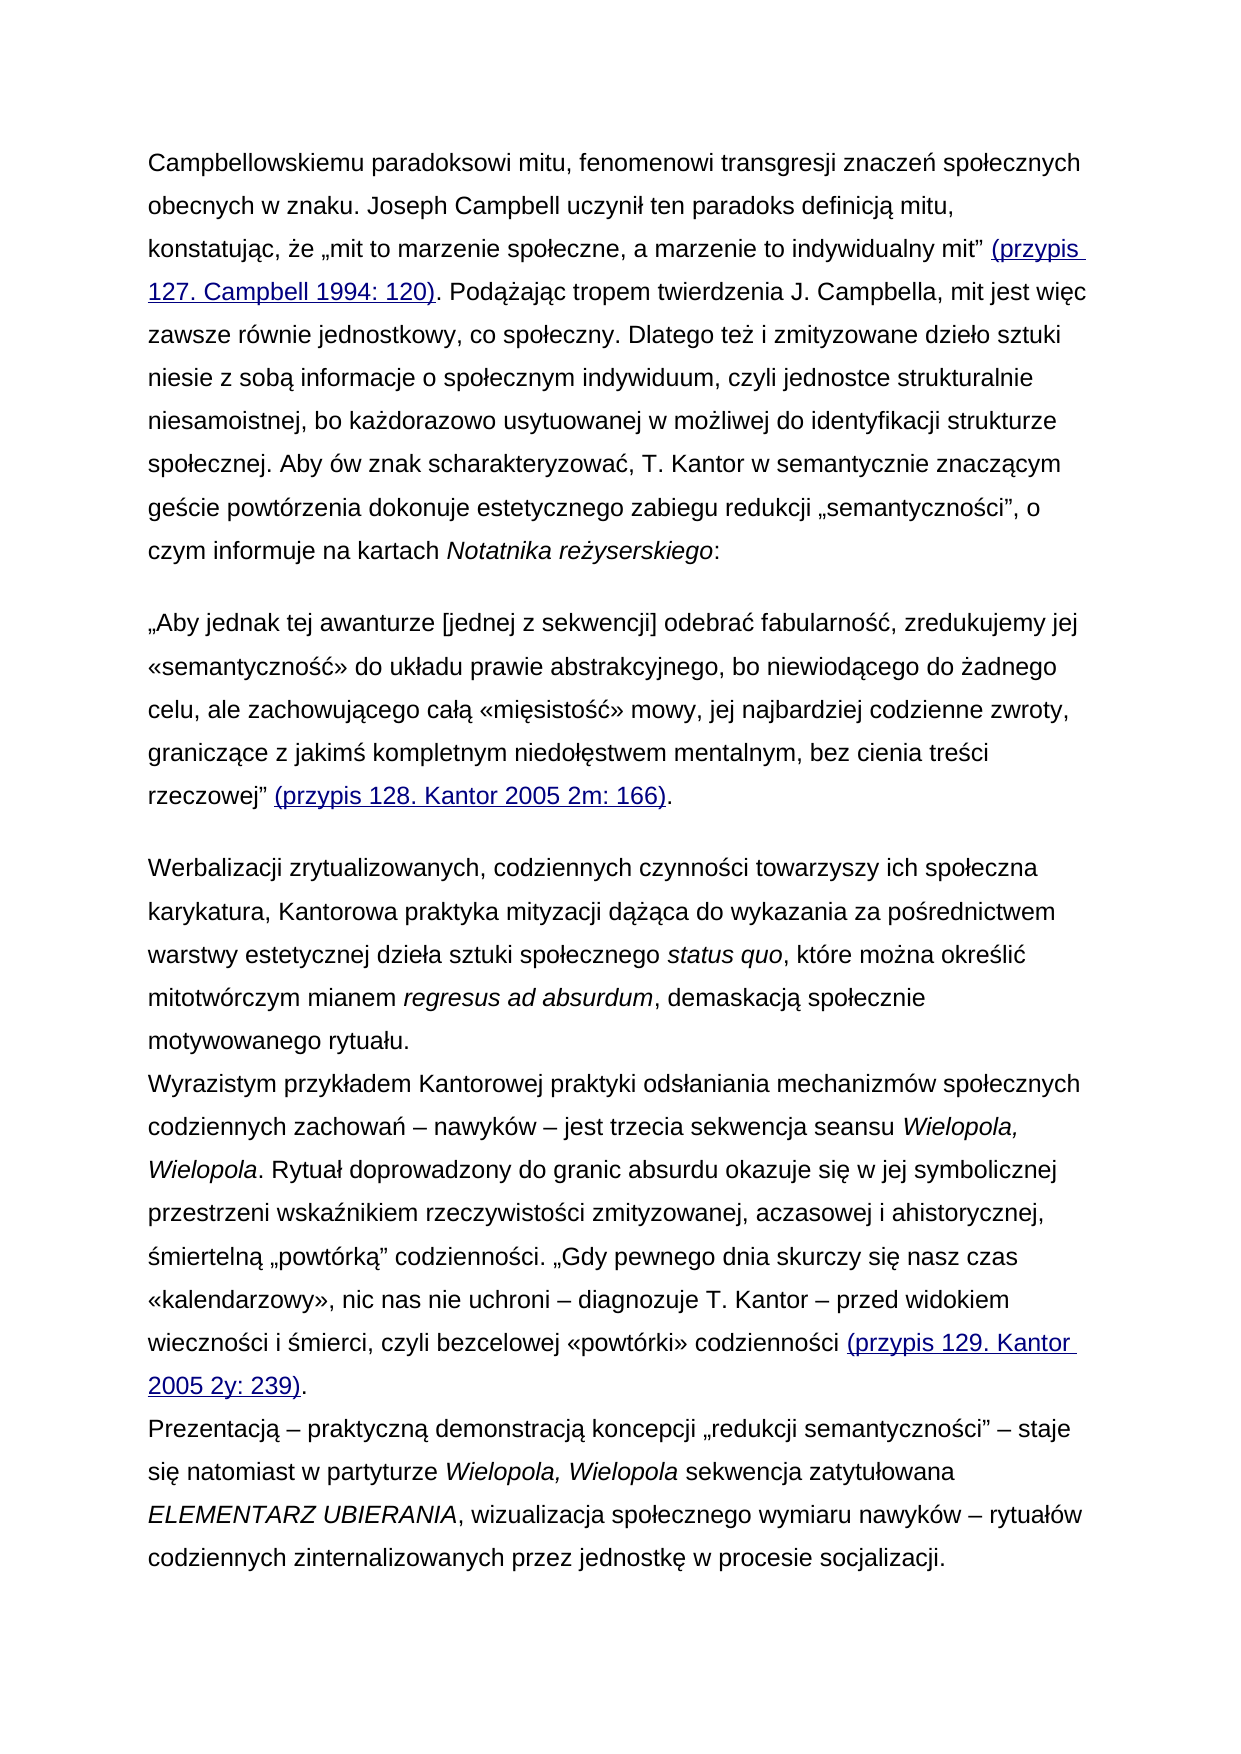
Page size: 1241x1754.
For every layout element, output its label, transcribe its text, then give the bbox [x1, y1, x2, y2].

text Wyrazistym przykładem Kantorowej praktyki odsłaniania mechanizmów społecznych codziennych zachowań – nawyków – jest trzecia sekwencja seansu Wielopola, Wielopola. Rytuał doprowadzony do granic absurdu okazuje się w jej symbolicznej przestrzeni wskaźnikiem rzeczywistości zmityzowanej, aczasowej i ahistorycznej, śmiertelną „powtórką” codzienności. „Gdy pewnego dnia skurczy się nasz czas «kalendarzowy», nic nas nie uchroni – diagnozuje T. Kantor – przed widokiem wieczności i śmierci, czyli bezcelowej «powtórki» codzienności (przypis 129. Kantor 2005 2y: 239). [148, 1069, 1093, 1400]
text „Aby jednak tej awanturze [jednej z sekwencji] odebrać fabularność, zredukujemy jej «semantyczność» do układu prawie abstrakcyjnego, bo niewiodącego do żadnego celu, ale zachowującego całą «mięsistość» mowy, jej najbardziej codzienne zwroty, graniczące z jakimś kompletnym niedołęstwem mentalnym, bez cienia treści rzeczowej” (przypis 128. Kantor 2005 2m: 166). [148, 608, 1093, 809]
text Campbellowskiemu paradoksowi mitu, fenomenowi transgresji znaczeń społecznych obecnych w znaku. Joseph Campbell uczynił ten paradoks definicją mitu, konstatując, że „mit to marzenie społeczne, a marzenie to indywidualny mit” (przypis 127. Campbell 1994: 120). Podążając tropem twierdzenia J. Campbella, mit jest więc zawsze równie jednostkowy, co społeczny. Dlatego też i zmityzowane dzieło sztuki niesie z sobą informacje o społecznym indywiduum, czyli jednostce strukturalnie niesamoistnej, bo każdorazowo usytuowanej w możliwej do identyfikacji strukturze społecznej. Aby ów znak scharakteryzować, T. Kantor w semantycznie znaczącym geście powtórzenia dokonuje estetycznego zabiegu redukcji „semantyczności”, o czym informuje na kartach Notatnika reżyserskiego: [148, 148, 1093, 564]
text Prezentacją – praktyczną demonstracją koncepcji „redukcji semantyczności” – staje się natomiast w partyturze Wielopola, Wielopola sekwencja zatytułowana ELEMENTARZ UBIERANIA, wizualizacja społecznego wymiaru nawyków – rytuałów codziennych zinternalizowanych przez jednostkę w procesie socjalizacji. [148, 1414, 1093, 1572]
text Werbalizacji zrytualizowanych, codziennych czynności towarzyszy ich społeczna karykatura, Kantorowa praktyka mityzacji dążąca do wykazania za pośrednictwem warstwy estetycznej dzieła sztuki społecznego status quo, które można określić mitotwórczym mianem regresus ad absurdum, demaskacją społecznie motywowanego rytuału. [148, 853, 1093, 1055]
